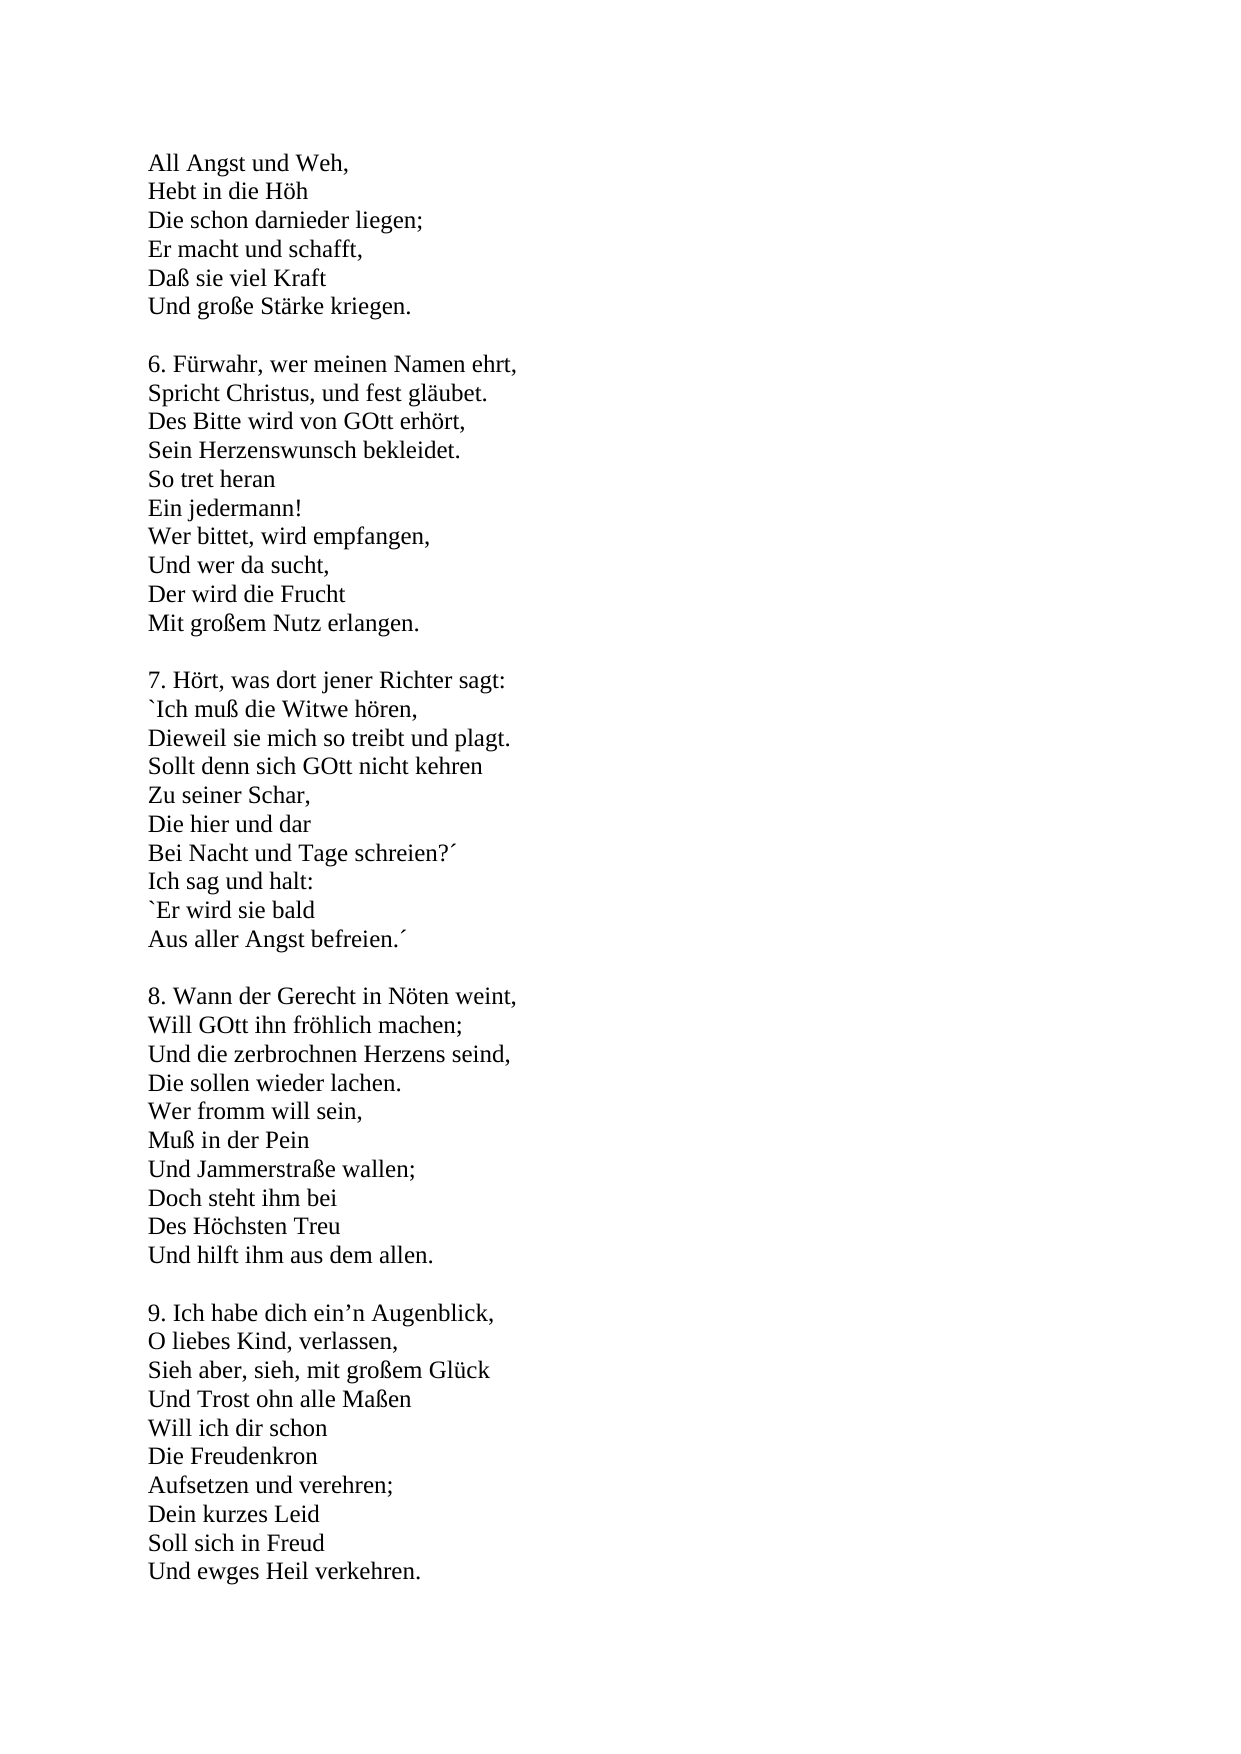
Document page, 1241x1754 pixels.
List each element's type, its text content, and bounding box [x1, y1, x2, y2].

text Die schon darnieder liegen; [148, 205, 1093, 234]
text Mit großem Nutz erlangen. [148, 608, 1093, 636]
text Muß in der Pein [148, 1125, 1093, 1154]
text 7. Hört, was dort jener Richter sagt: [148, 665, 1093, 694]
text All Angst und Weh, [148, 148, 1093, 176]
text Aufsetzen und verehren; [148, 1470, 1093, 1499]
text Zu seiner Schar, [148, 780, 1093, 809]
text Sein Herzenswunsch bekleidet. [148, 435, 1093, 464]
text Daß sie viel Kraft [148, 263, 1093, 291]
text Hebt in die Höh [148, 176, 1093, 205]
text Des Bitte wird von GOtt erhört, [148, 406, 1093, 435]
text Spricht Christus, und fest gläubet. [148, 378, 1093, 406]
text Und die zerbrochnen Herzens seind, [148, 1039, 1093, 1068]
text Bei Nacht und Tage schreien?´ [148, 838, 1093, 866]
text Ich sag und halt: [148, 866, 1093, 895]
text Und große Stärke kriegen. [148, 291, 1093, 320]
text Und Trost ohn alle Maßen [148, 1384, 1093, 1413]
text So tret heran [148, 464, 1093, 493]
text Der wird die Frucht [148, 579, 1093, 608]
text 9. Ich habe dich ein’n Augenblick, [148, 1298, 1093, 1326]
text Er macht und schafft, [148, 234, 1093, 263]
text Ein jedermann! [148, 493, 1093, 521]
text Will ich dir schon [148, 1413, 1093, 1441]
text Doch steht ihm bei [148, 1183, 1093, 1211]
text Aus aller Angst befreien.´ [148, 924, 1093, 953]
text Die hier und dar [148, 809, 1093, 838]
text O liebes Kind, verlassen, [148, 1326, 1093, 1355]
text Und Jammerstraße wallen; [148, 1154, 1093, 1183]
text Sollt denn sich GOtt nicht kehren [148, 751, 1093, 780]
text Wer bittet, wird empfangen, [148, 521, 1093, 550]
text `Er wird sie bald [148, 895, 1093, 924]
text 8. Wann der Gerecht in Nöten weint, [148, 981, 1093, 1010]
text Soll sich in Freud [148, 1528, 1093, 1556]
text Und ewges Heil verkehren. [148, 1556, 1093, 1585]
text Wer fromm will sein, [148, 1096, 1093, 1125]
text Sieh aber, sieh, mit großem Glück [148, 1355, 1093, 1384]
text Und wer da sucht, [148, 550, 1093, 579]
text Dieweil sie mich so treibt und plagt. [148, 723, 1093, 751]
text Die Freudenkron [148, 1441, 1093, 1470]
text Und hilft ihm aus dem allen. [148, 1240, 1093, 1269]
text Des Höchsten Treu [148, 1211, 1093, 1240]
text Die sollen wieder lachen. [148, 1068, 1093, 1096]
text `Ich muß die Witwe hören, [148, 694, 1093, 723]
text Will GOtt ihn fröhlich machen; [148, 1010, 1093, 1039]
text 6. Fürwahr, wer meinen Namen ehrt, [148, 349, 1093, 378]
text Dein kurzes Leid [148, 1499, 1093, 1528]
